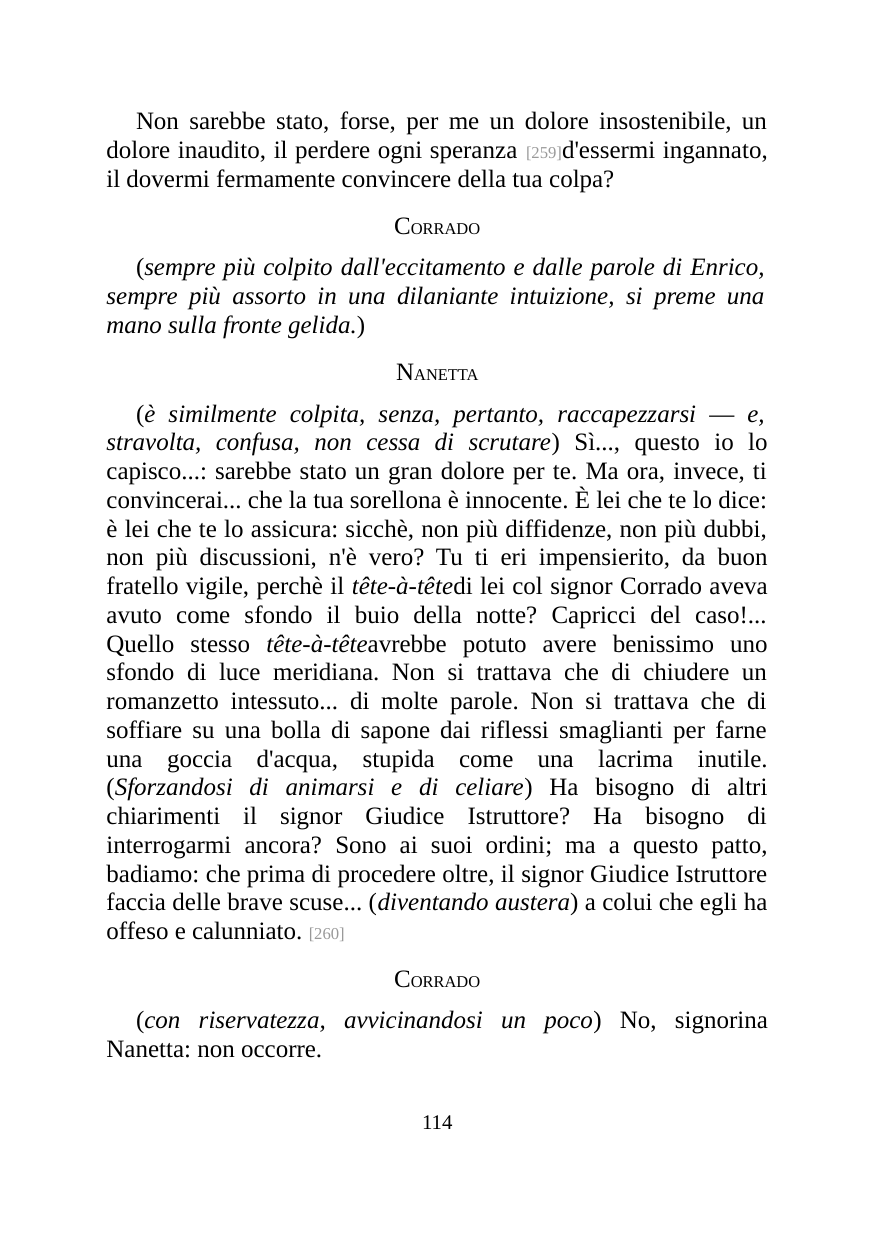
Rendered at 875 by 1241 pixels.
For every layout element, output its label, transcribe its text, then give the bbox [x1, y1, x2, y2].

text (con riservatezza, avvicinandosi un poco) No, signorina Nanetta: non occorre. [106, 1005, 768, 1062]
text (sempre più colpito dall'eccitamento e dalle parole di Enrico, sempre più assorto in una dilaniante intuizione, si preme una mano sulla fronte gelida.) [106, 252, 768, 339]
text Corrado [106, 964, 768, 992]
text (è similmente colpita, senza, pertanto, raccapezzarsi ― e, stravolta, confusa, non cessa di scrutare) Sì..., questo io lo capisco...: sarebbe stato un gran dolore per te. Ma ora, invece, ti convincerai... che la tua sorellona è innocente. È lei che te lo dice: è lei che te lo assicura: sicchè, non più diffidenze, non più dubbi, non più discussioni, n'è vero? Tu ti eri impensierito, da buon fratello vigile, perchè il tête-à-têtedi lei col signor Corrado aveva avuto come sfondo il buio della notte? Capricci del caso!... Quello stesso tête-à-têteavrebbe potuto avere benissimo uno sfondo di luce meridiana. Non si trattava che di chiudere un romanzetto intessuto... di molte parole. Non si trattava che di soffiare su una bolla di sapone dai riflessi smaglianti per farne una goccia d'acqua, stupida come una lacrima inutile. (Sforzandosi di animarsi e di celiare) Ha bisogno di altri chiarimenti il signor Giudice Istruttore? Ha bisogno di interrogarmi ancora? Sono ai suoi ordini; ma a questo patto, badiamo: che prima di procedere oltre, il signor Giudice Istruttore faccia delle brave scuse... (diventando austera) a colui che egli ha offeso e calunniato. [260] [106, 399, 768, 945]
text Non sarebbe stato, forse, per me un dolore insostenibile, un dolore inaudito, il perdere ogni speranza [259]d'essermi ingannato, il dovermi fermamente convincere della tua colpa? [106, 106, 768, 192]
text Corrado [106, 211, 768, 240]
text Nanetta [106, 357, 768, 386]
